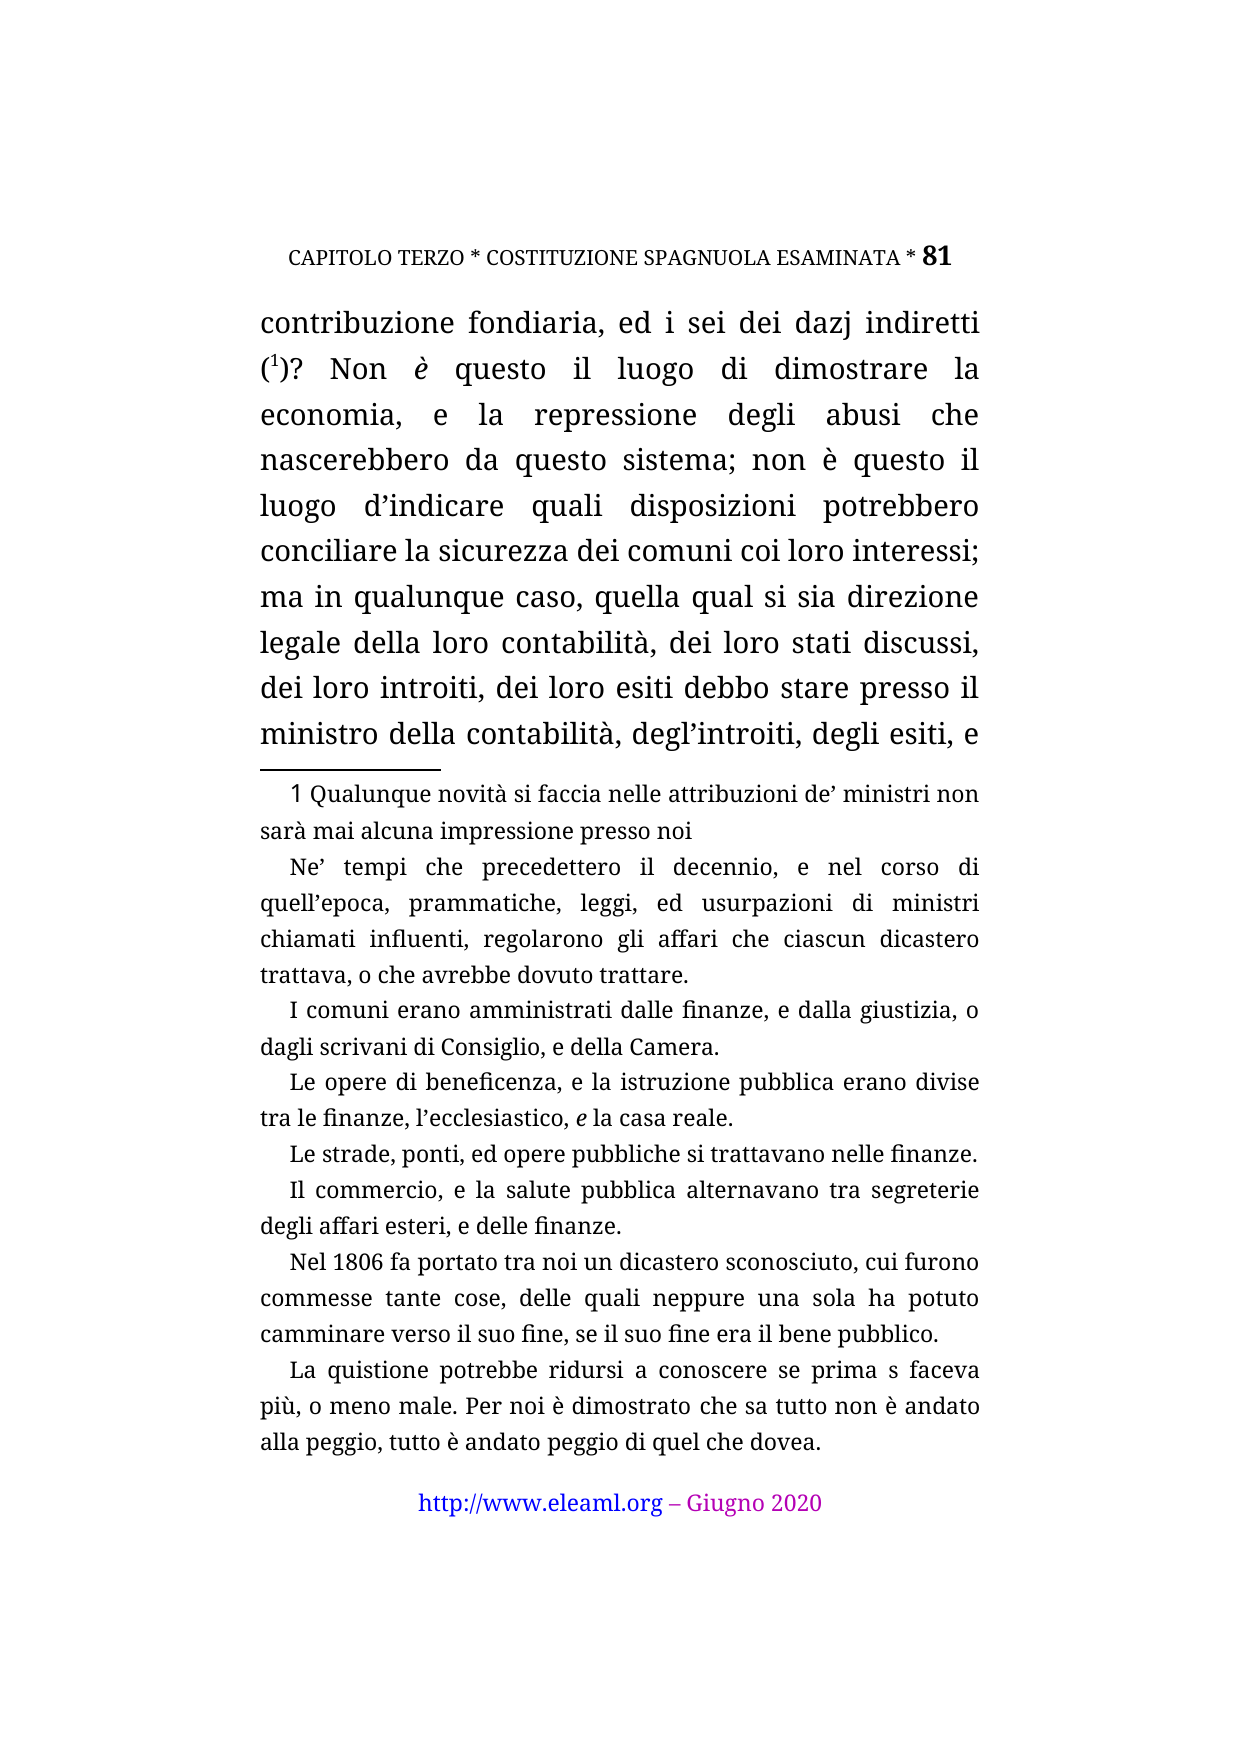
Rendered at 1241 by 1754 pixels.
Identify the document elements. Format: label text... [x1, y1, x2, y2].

text Il commercio, e la salute pubblica alternavano tra segreterie degli affari esteri, e delle finanze. [260, 1174, 980, 1241]
text La quistione potrebbe ridursi a conoscere se prima s faceva più, o meno male. Per noi è dimostrato che sa tutto non è andato alla peggio, tutto è andato peggio di quel che dovea. [260, 1354, 980, 1457]
text Ne’ tempi che precedettero il decennio, e nel corso di quell’epoca, prammatiche, leggi, ed usurpazioni di ministri chiamati influenti, regolarono gli affari che ciascun dicastero trattava, o che avrebbe dovuto trattare. [260, 851, 980, 990]
text I comuni erano amministrati dalle finanze, e dalla giustizia, o dagli scrivani di Consiglio, e della Camera. [260, 994, 980, 1062]
text Nel 1806 fa portato tra noi un dicastero sconosciuto, cui furono commesse tante cose, delle quali neppure una sola ha potuto camminare verso il suo fine, se il suo fine era il bene pubblico. [260, 1246, 980, 1349]
text Qualunque novità si faccia nelle attribuzioni de’ ministri non sarà mai alcuna impressione presso noi [260, 776, 980, 846]
text Le strade, ponti, ed opere pubbliche si trattavano nelle finanze. [260, 1138, 980, 1169]
text Le opere di beneficenza, e la istruzione pubblica erano divise tra le finanze, l’ecclesiastico, e la casa reale. [260, 1066, 980, 1133]
text contribuzione fondiaria, ed i sei dei dazj indiretti ()? Non è questo il luogo di dimostrare la economia, e la repressione degli abusi che nascerebbero da questo sistema; non è questo il luogo d’indicare quali disposizioni potrebbero conciliare la sicurezza dei comuni coi loro interessi; ma in qualunque caso, quella qual si sia direzione legale della loro contabilità, dei loro stati discussi, dei loro introiti, dei loro esiti debbo stare presso il ministro della contabilità, degl’introiti, degli esiti, e [260, 303, 980, 753]
